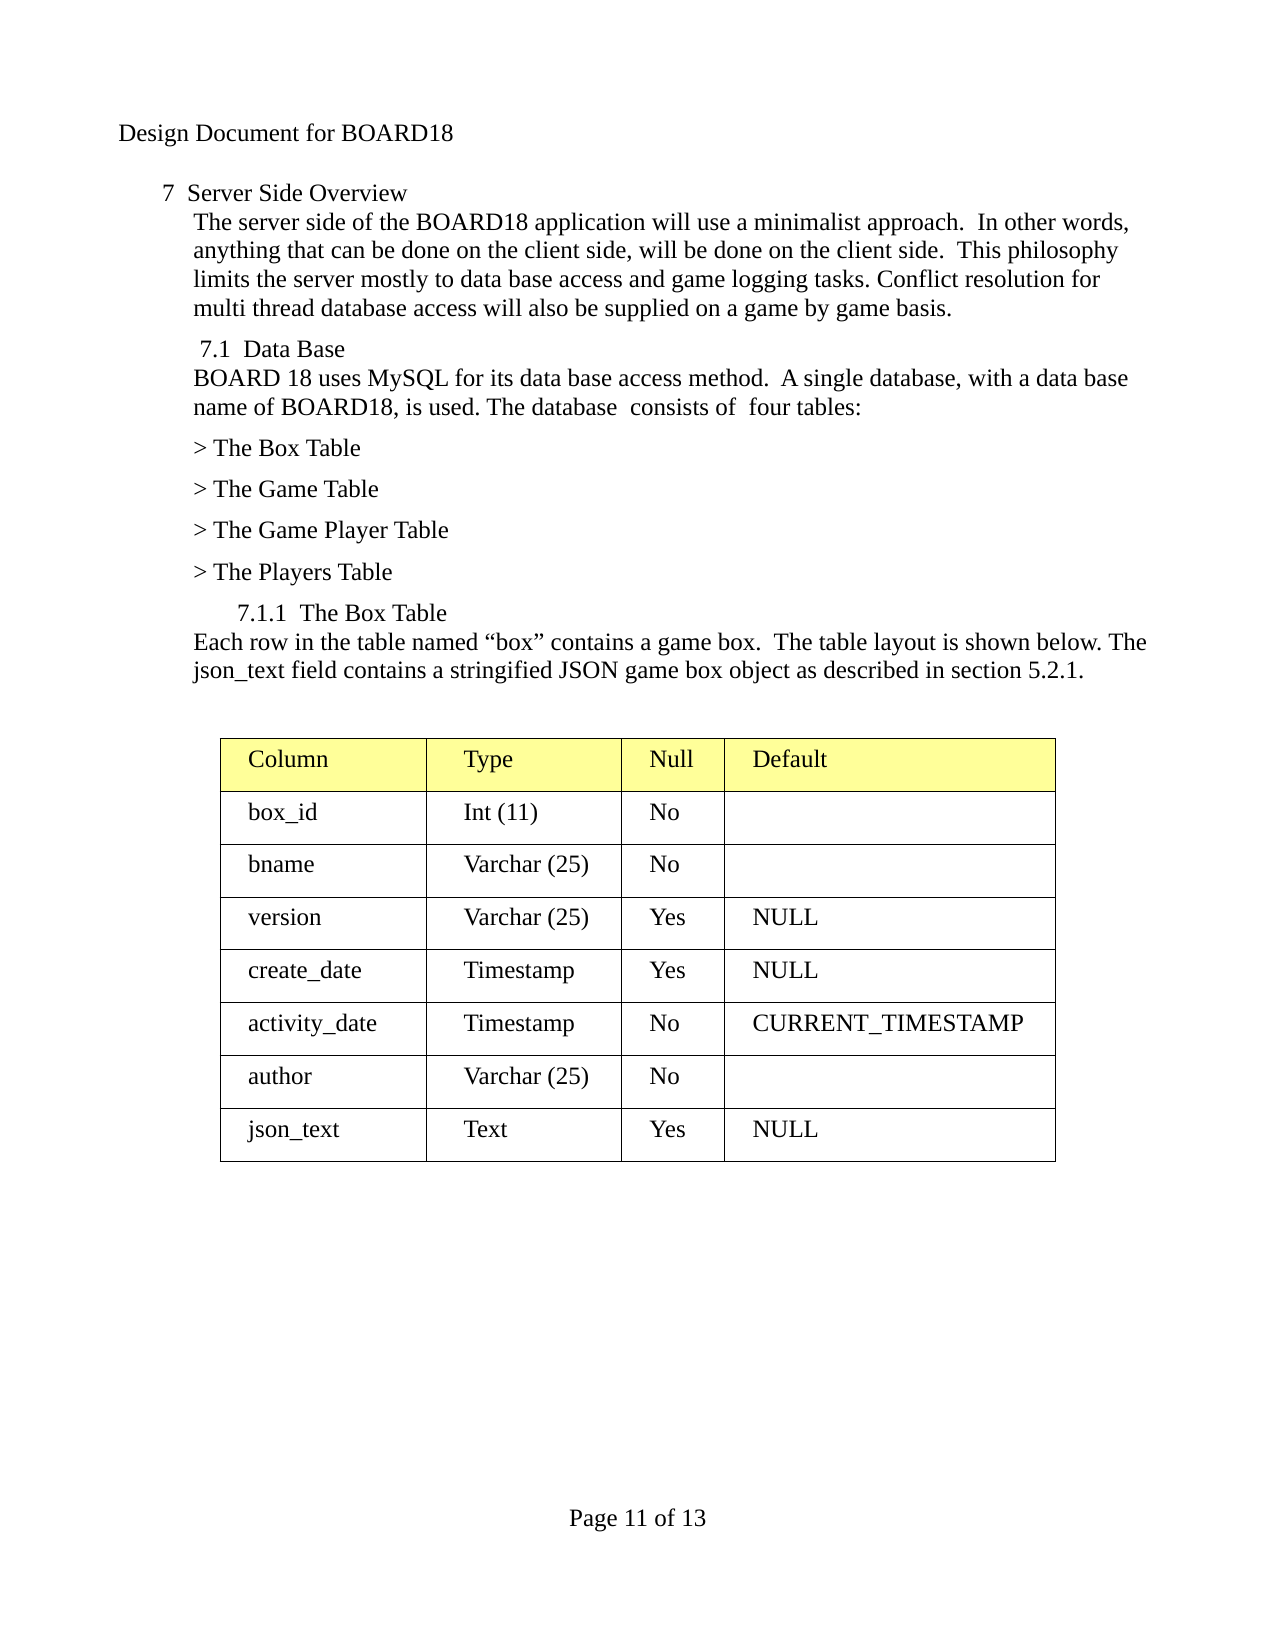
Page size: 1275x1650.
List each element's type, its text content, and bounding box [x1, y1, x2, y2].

table_cell Int (11) [427, 792, 621, 844]
table_header Default [725, 739, 1055, 791]
table_cell CURRENT_TIMESTAMP [725, 1003, 1055, 1055]
table_cell Yes [622, 1109, 724, 1161]
list Server Side Overview [156, 178, 1157, 207]
table_cell NULL [725, 950, 1055, 1002]
text > The Box Table [193, 433, 1157, 462]
table_cell activity_date [221, 1003, 426, 1055]
table_cell [725, 845, 1055, 897]
table_cell Varchar (25) [427, 1056, 621, 1108]
table_cell Text [427, 1109, 621, 1161]
list Data Base [193, 334, 1157, 363]
table_cell Yes [622, 898, 724, 949]
table_cell Yes [622, 950, 724, 1002]
table_cell Varchar (25) [427, 898, 621, 949]
table_cell NULL [725, 1109, 1055, 1161]
table_cell No [622, 792, 724, 844]
text Each row in the table named “box” contains a game box. The table layout is shown below. The json_text field contains a stringified JSON game box object as described in section 5.2.1. [193, 627, 1157, 684]
table_cell No [622, 1056, 724, 1108]
text > The Game Table [193, 474, 1157, 503]
table_cell json_text [221, 1109, 426, 1161]
table_cell bname [221, 845, 426, 897]
text > The Players Table [193, 557, 1157, 586]
table_cell [725, 1056, 1055, 1108]
table_cell No [622, 1003, 724, 1055]
table_header Type [427, 739, 621, 791]
text > The Game Player Table [193, 516, 1157, 544]
table_cell box_id [221, 792, 426, 844]
table_cell NULL [725, 898, 1055, 949]
text The server side of the BOARD18 application will use a minimalist approach. In other words, anything that can be done on the client side, will be done on the client side. This philosophy limits the server mostly to data base access and game logging tasks. Conflict resolution for multi thread database access will also be supplied on a game by game basis. [193, 207, 1157, 322]
table_cell create_date [221, 950, 426, 1002]
table_cell Timestamp [427, 1003, 621, 1055]
table_cell [725, 792, 1055, 844]
table_cell Varchar (25) [427, 845, 621, 897]
list The Box Table [231, 598, 1157, 627]
table_cell author [221, 1056, 426, 1108]
table_cell version [221, 898, 426, 949]
table_cell Timestamp [427, 950, 621, 1002]
text BOARD 18 uses MySQL for its data base access method. A single database, with a data base name of BOARD18, is used. The database consists of four tables: [193, 363, 1157, 421]
table_header Column [221, 739, 426, 791]
table_cell No [622, 845, 724, 897]
table_header Null [622, 739, 724, 791]
